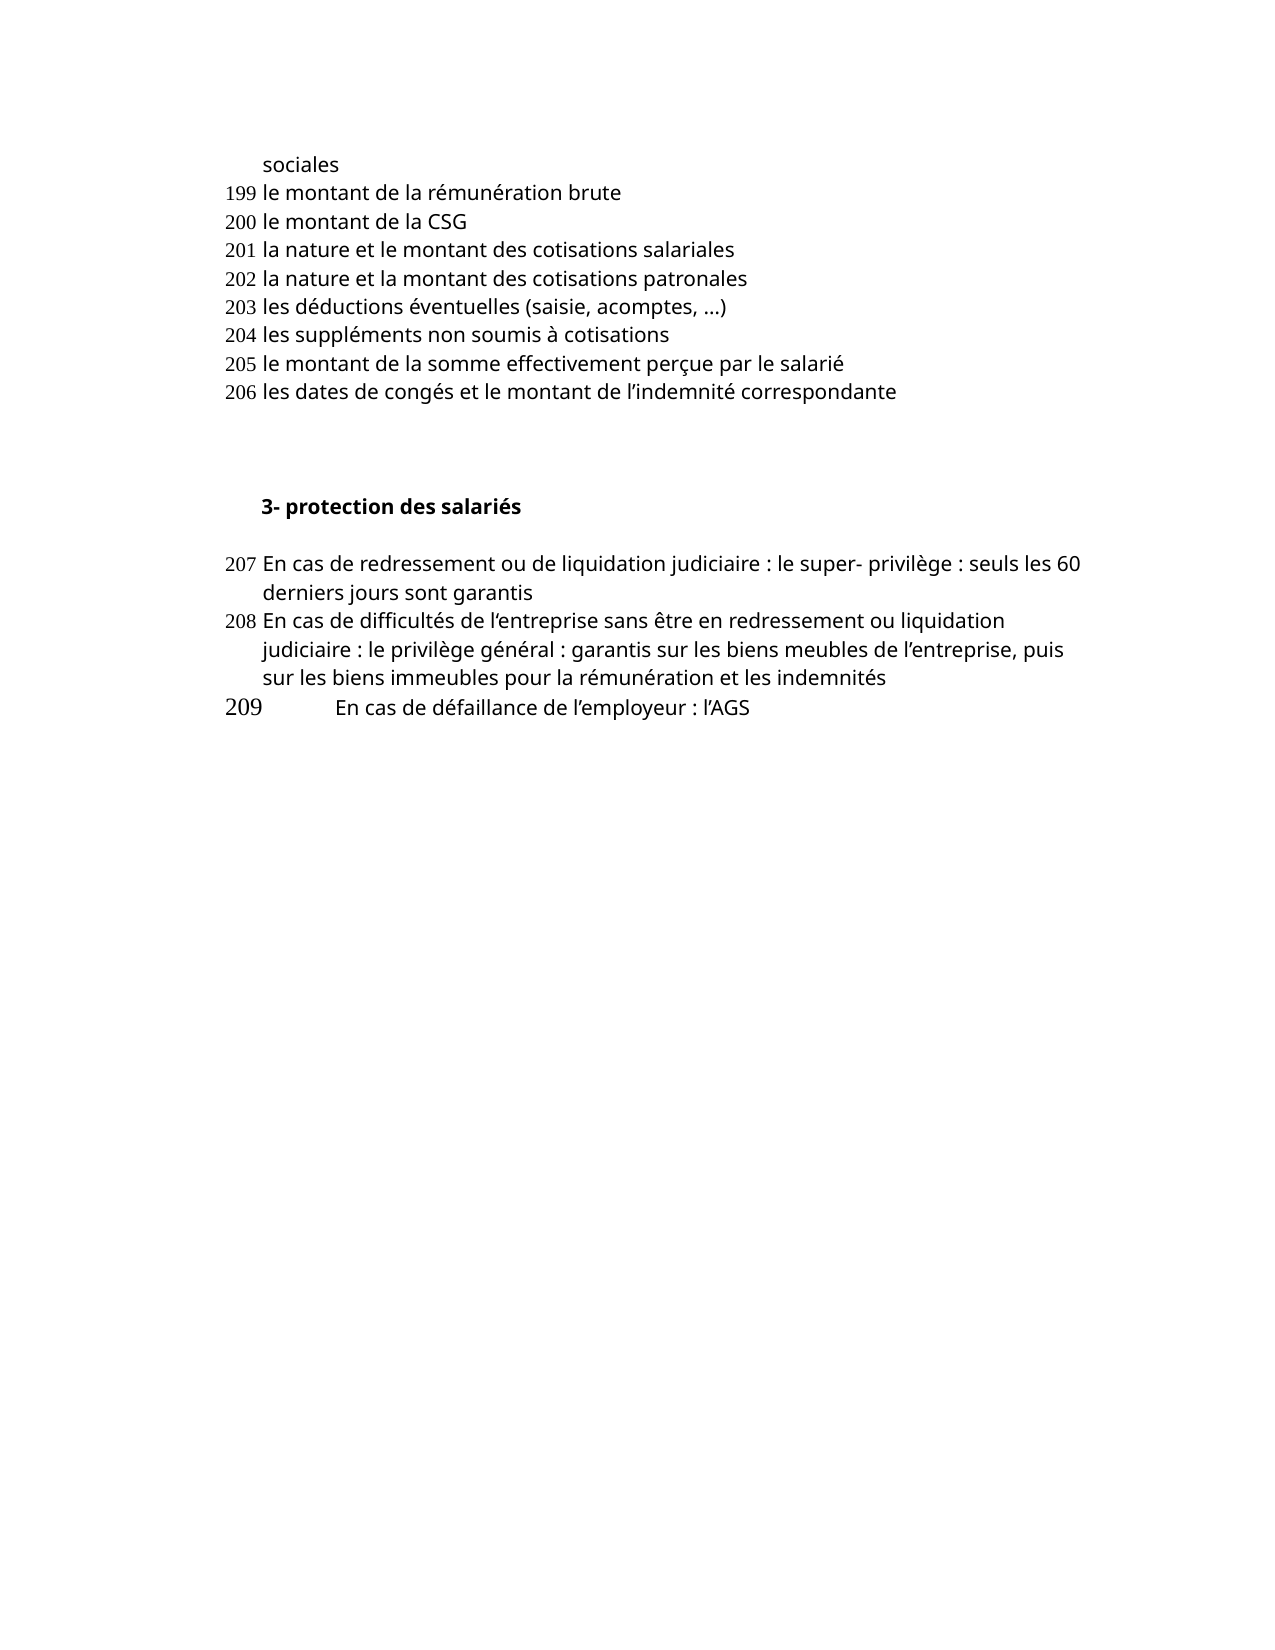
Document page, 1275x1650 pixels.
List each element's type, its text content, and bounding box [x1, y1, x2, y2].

list En cas de difficultés de l‘entreprise sans être en redressement ou liquidation judiciaire : le privilège général : garantis sur les biens meubles de l’entreprise, puis sur les biens immeubles pour la rémunération et les indemnités [225, 606, 1087, 692]
list En cas de redressement ou de liquidation judiciaire : le super- privilège : seuls les 60 derniers jours sont garantis [225, 549, 1087, 606]
list les déductions éventuelles (saisie, acomptes, …) [225, 292, 1087, 321]
list En cas de défaillance de l’employeur : l’AGS [225, 692, 1087, 721]
list le montant de la CSG [225, 207, 1087, 235]
list la nature et la montant des cotisations patronales [225, 264, 1087, 292]
list le montant de la rémunération brute [225, 178, 1087, 207]
list les suppléments non soumis à cotisations [225, 321, 1087, 349]
list les dates de congés et le montant de l’indemnité correspondante [225, 377, 1087, 406]
list sociales [225, 150, 1087, 178]
list la nature et le montant des cotisations salariales [225, 235, 1087, 264]
text 3- protection des salariés [187, 492, 1087, 521]
list le montant de la somme effectivement perçue par le salarié [225, 349, 1087, 377]
